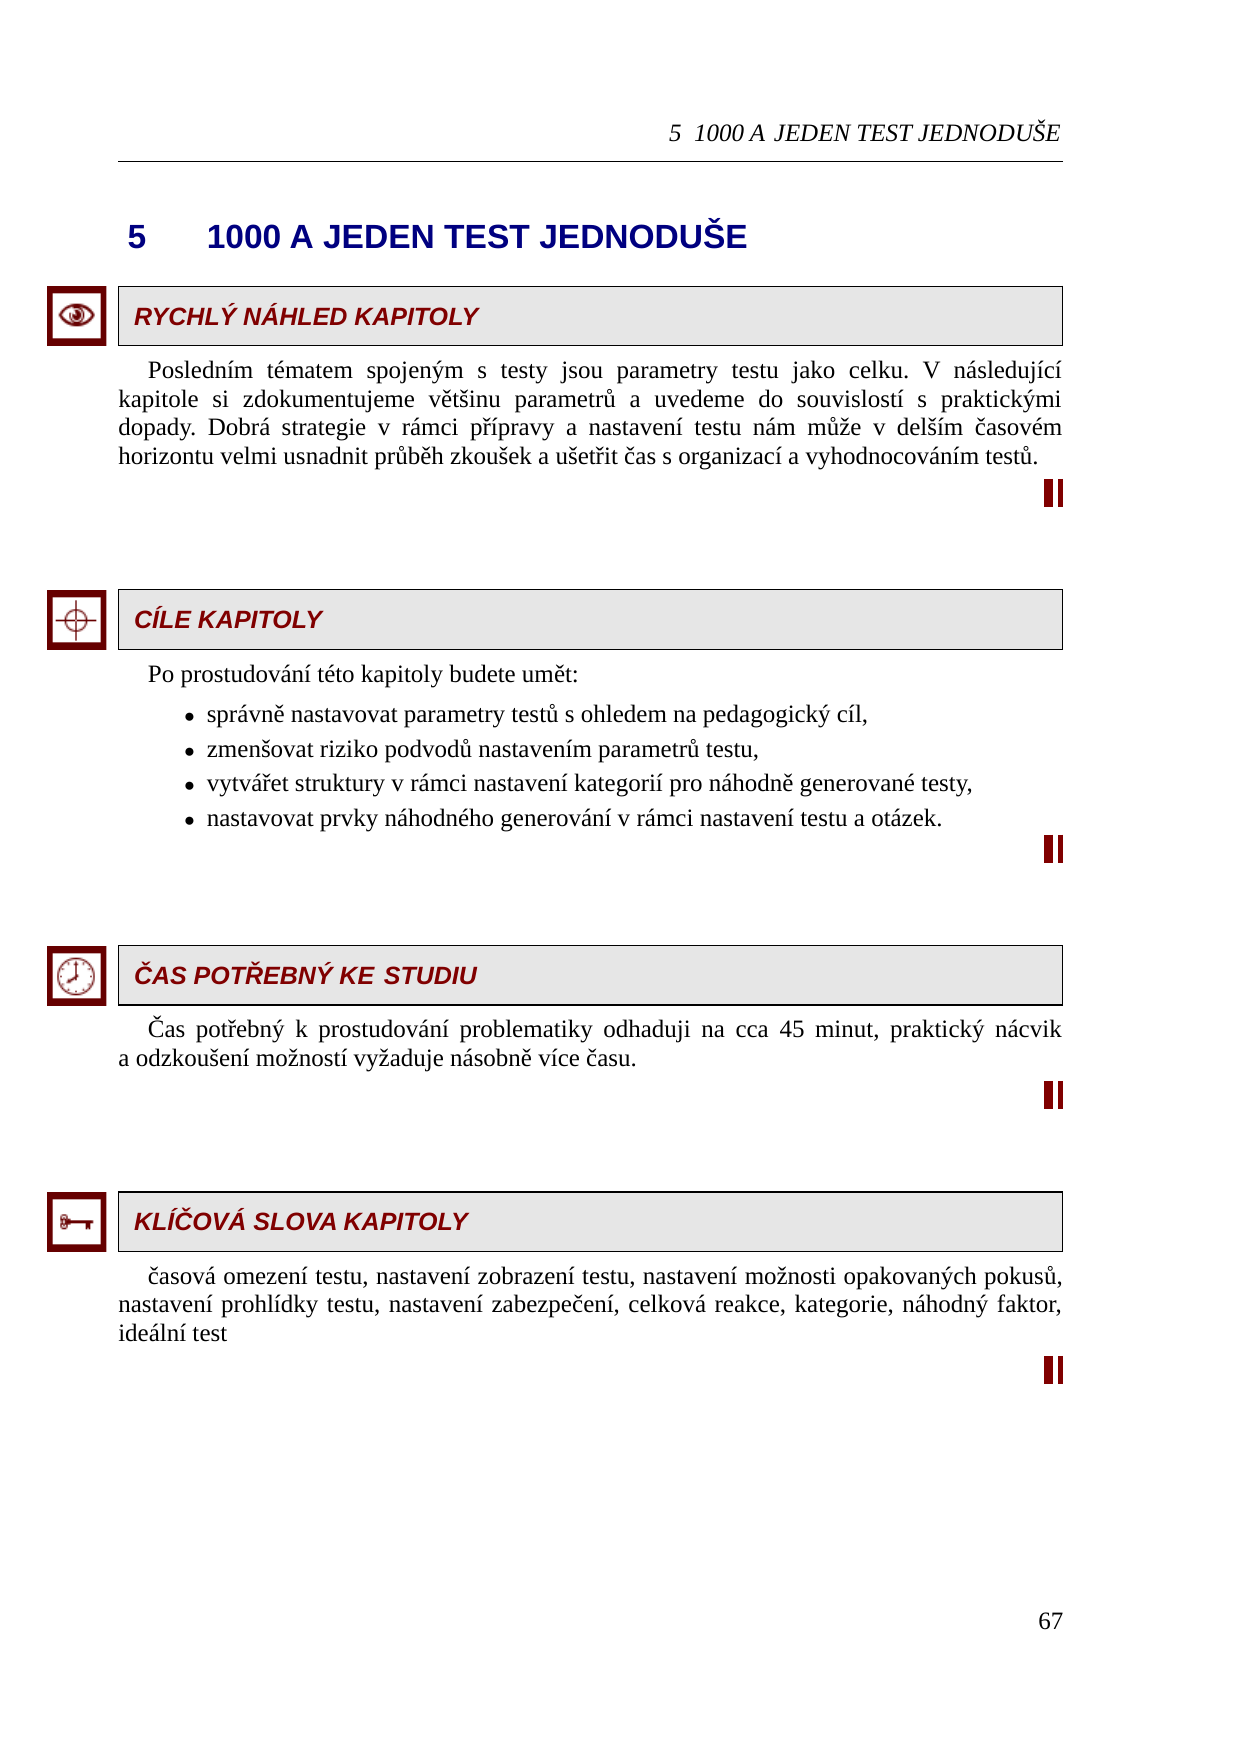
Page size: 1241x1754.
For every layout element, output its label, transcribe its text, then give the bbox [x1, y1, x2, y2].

list nastavovat prvky náhodného generování v rámci nastavení testu a otázek. [148, 803, 1063, 832]
subtitle 1000 a jeden test jednoduše [118, 217, 1063, 255]
text Rychlý náhled kapitoly [119, 287, 1062, 345]
picture [47, 946, 107, 1006]
picture [47, 590, 107, 650]
picture [47, 1192, 107, 1252]
text Po prostudování této kapitoly budete umět: [118, 659, 1063, 687]
text časová omezení testu, nastavení zobrazení testu, nastavení možnosti opakovaných pokusů, nastavení prohlídky testu, nastavení zabezpečení, celková reakce, kategorie, náhodný faktor, ideální test [118, 1261, 1063, 1347]
picture [47, 286, 107, 346]
list vytvářet struktury v rámci nastavení kategorií pro náhodně generované testy, [148, 768, 1063, 797]
list zmenšovat riziko podvodů nastavením parametrů testu, [148, 734, 1063, 762]
list správně nastavovat parametry testů s ohledem na pedagogický cíl, [148, 699, 1063, 728]
text Klíčová slova kapitoly [119, 1193, 1062, 1251]
text Čas potřebný ke studiu [119, 946, 1062, 1004]
text Posledním tématem spojeným s testy jsou parametry testu jako celku. V následující kapitole si zdokumentujeme většinu parametrů a uvedeme do souvislostí s praktickými dopady. Dobrá strategie v rámci přípravy a nastavení testu nám může v delším časovém horizontu velmi usnadnit průběh zkoušek a ušetřit čas s organizací a vyhodnocováním testů. [118, 355, 1063, 470]
text Cíle kapitoly [119, 590, 1062, 649]
text Čas potřebný k prostudování problematiky odhaduji na cca 45 minut, praktický nácvik a odzkoušení možností vyžaduje násobně více času. [118, 1014, 1063, 1072]
